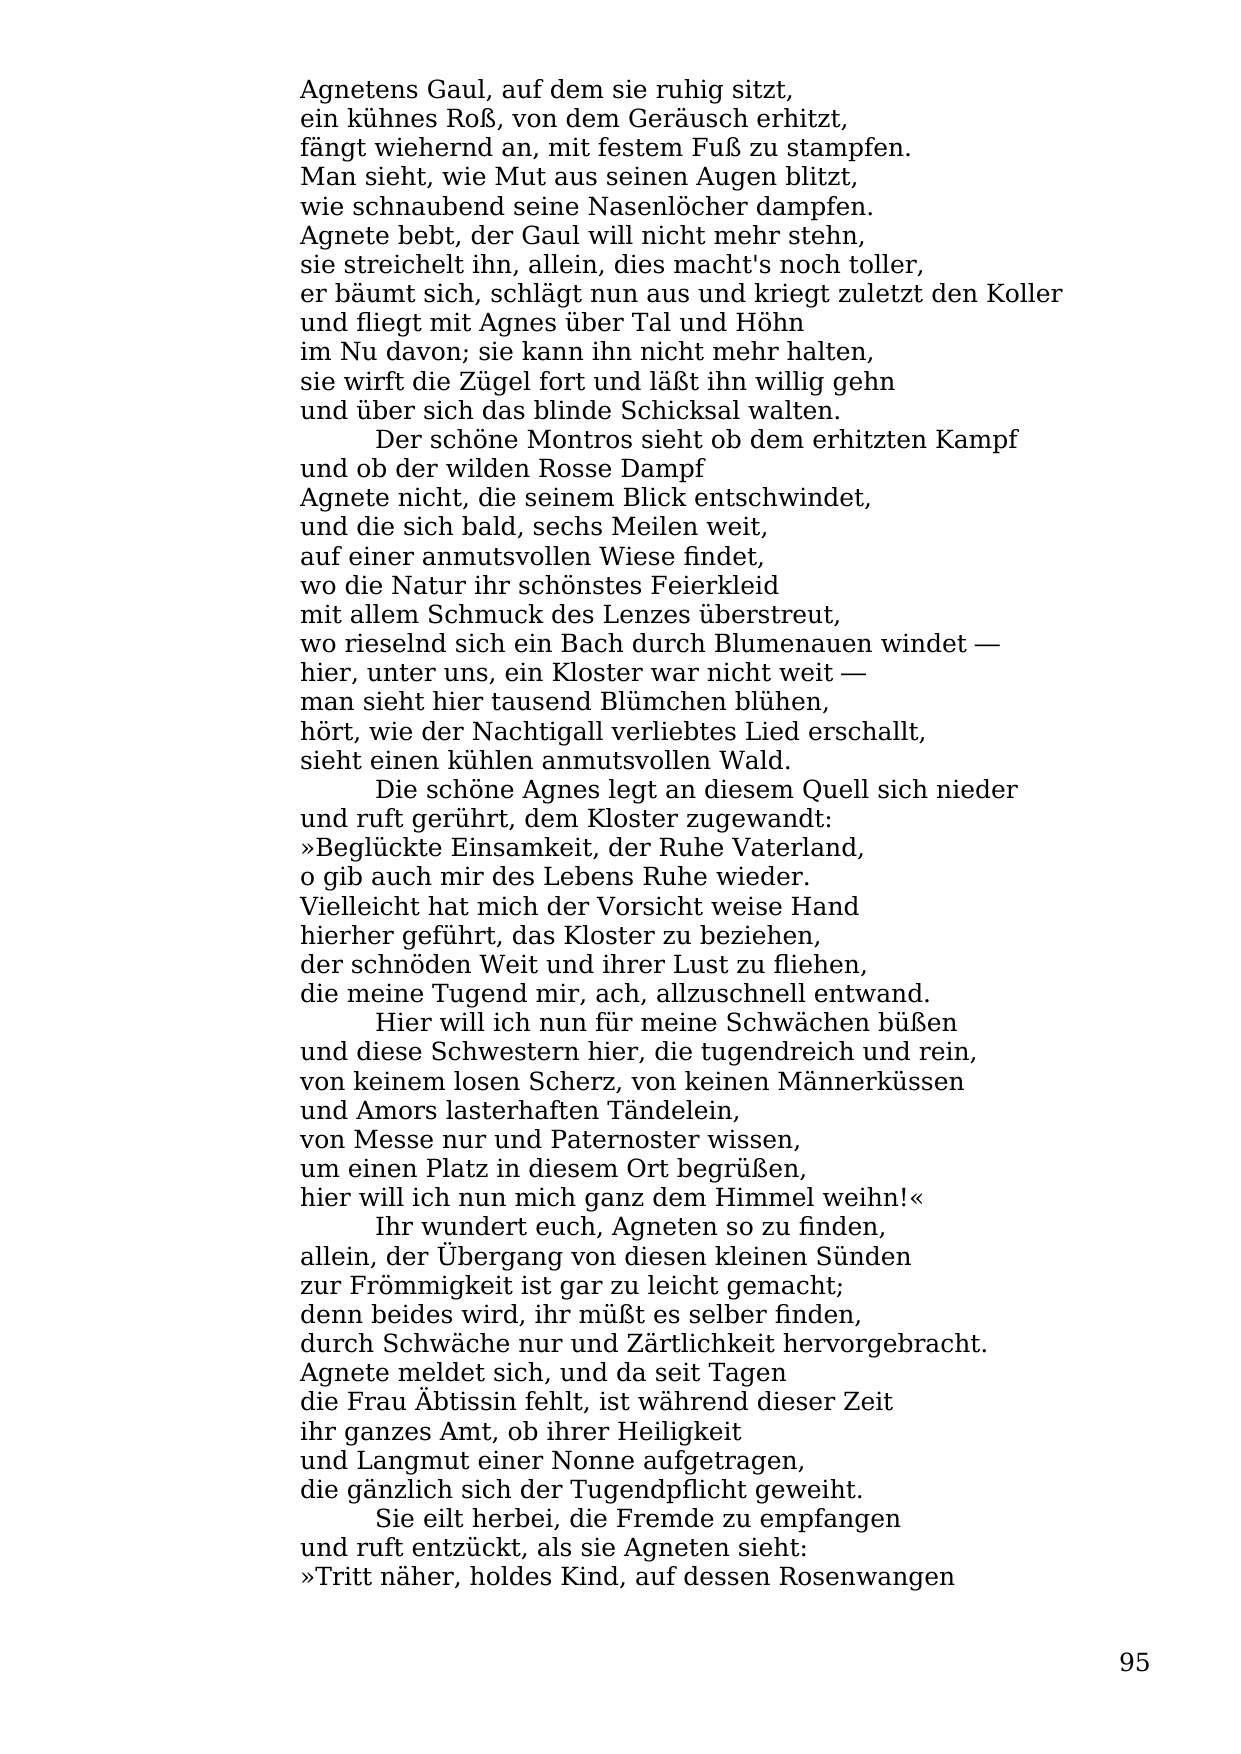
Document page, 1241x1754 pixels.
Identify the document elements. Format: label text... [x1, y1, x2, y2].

text Der schöne Montros sieht ob dem erhitzten Kampf und ob der wilden Rosse Dampf Agnete nicht, die seinem Blick entschwindet, und die sich bald, sechs Meilen weit, auf einer anmutsvollen Wiese findet, wo die Natur ihr schönstes Feierkleid mit allem Schmuck des Lenzes überstreut, wo rieselnd sich ein Bach durch Blumenauen windet ― hier, unter uns, ein Kloster war nicht weit ― man sieht hier tausend Blümchen blühen, hört, wie der Nachtigall verliebtes Lied erschallt, sieht einen kühlen anmutsvollen Wald. [300, 425, 1151, 775]
text Ihr wundert euch, Agneten so zu finden, allein, der Übergang von diesen kleinen Sünden zur Frömmigkeit ist gar zu leicht gemacht; denn beides wird, ihr müßt es selber finden, durch Schwäche nur und Zärtlichkeit hervorgebracht. Agnete meldet sich, und da seit Tagen die Frau Äbtissin fehlt, ist während dieser Zeit ihr ganzes Amt, ob ihrer Heiligkeit und Langmut einer Nonne aufgetragen, die gänzlich sich der Tugendpflicht geweiht. [300, 1212, 1151, 1504]
text Die schöne Agnes legt an diesem Quell sich nieder und ruft gerührt, dem Kloster zugewandt: »Beglückte Einsamkeit, der Ruhe Vaterland, o gib auch mir des Lebens Ruhe wieder. Vielleicht hat mich der Vorsicht weise Hand hierher geführt, das Kloster zu beziehen, der schnöden Weit und ihrer Lust zu fliehen, die meine Tugend mir, ach, allzuschnell entwand. [300, 775, 1151, 1008]
text Hier will ich nun für meine Schwächen büßen und diese Schwestern hier, die tugendreich und rein, von keinem losen Scherz, von keinen Männerküssen und Amors lasterhaften Tändelein, von Messe nur und Paternoster wissen, um einen Platz in diesem Ort begrüßen, hier will ich nun mich ganz dem Himmel weihn!« [300, 1008, 1151, 1212]
text Sie eilt herbei, die Fremde zu empfangen und ruft entzückt, als sie Agneten sieht: »Tritt näher, holdes Kind, auf dessen Rosenwangen [300, 1504, 1151, 1592]
text Agnetens Gaul, auf dem sie ruhig sitzt, ein kühnes Roß, von dem Geräusch erhitzt, fängt wiehernd an, mit festem Fuß zu stampfen. Man sieht, wie Mut aus seinen Augen blitzt, wie schnaubend seine Nasenlöcher dampfen. Agnete bebt, der Gaul will nicht mehr stehn, sie streichelt ihn, allein, dies macht's noch toller, er bäumt sich, schlägt nun aus und kriegt zuletzt den Koller und fliegt mit Agnes über Tal und Höhn im Nu davon; sie kann ihn nicht mehr halten, sie wirft die Zügel fort und läßt ihn willig gehn und über sich das blinde Schicksal walten. [300, 75, 1151, 425]
